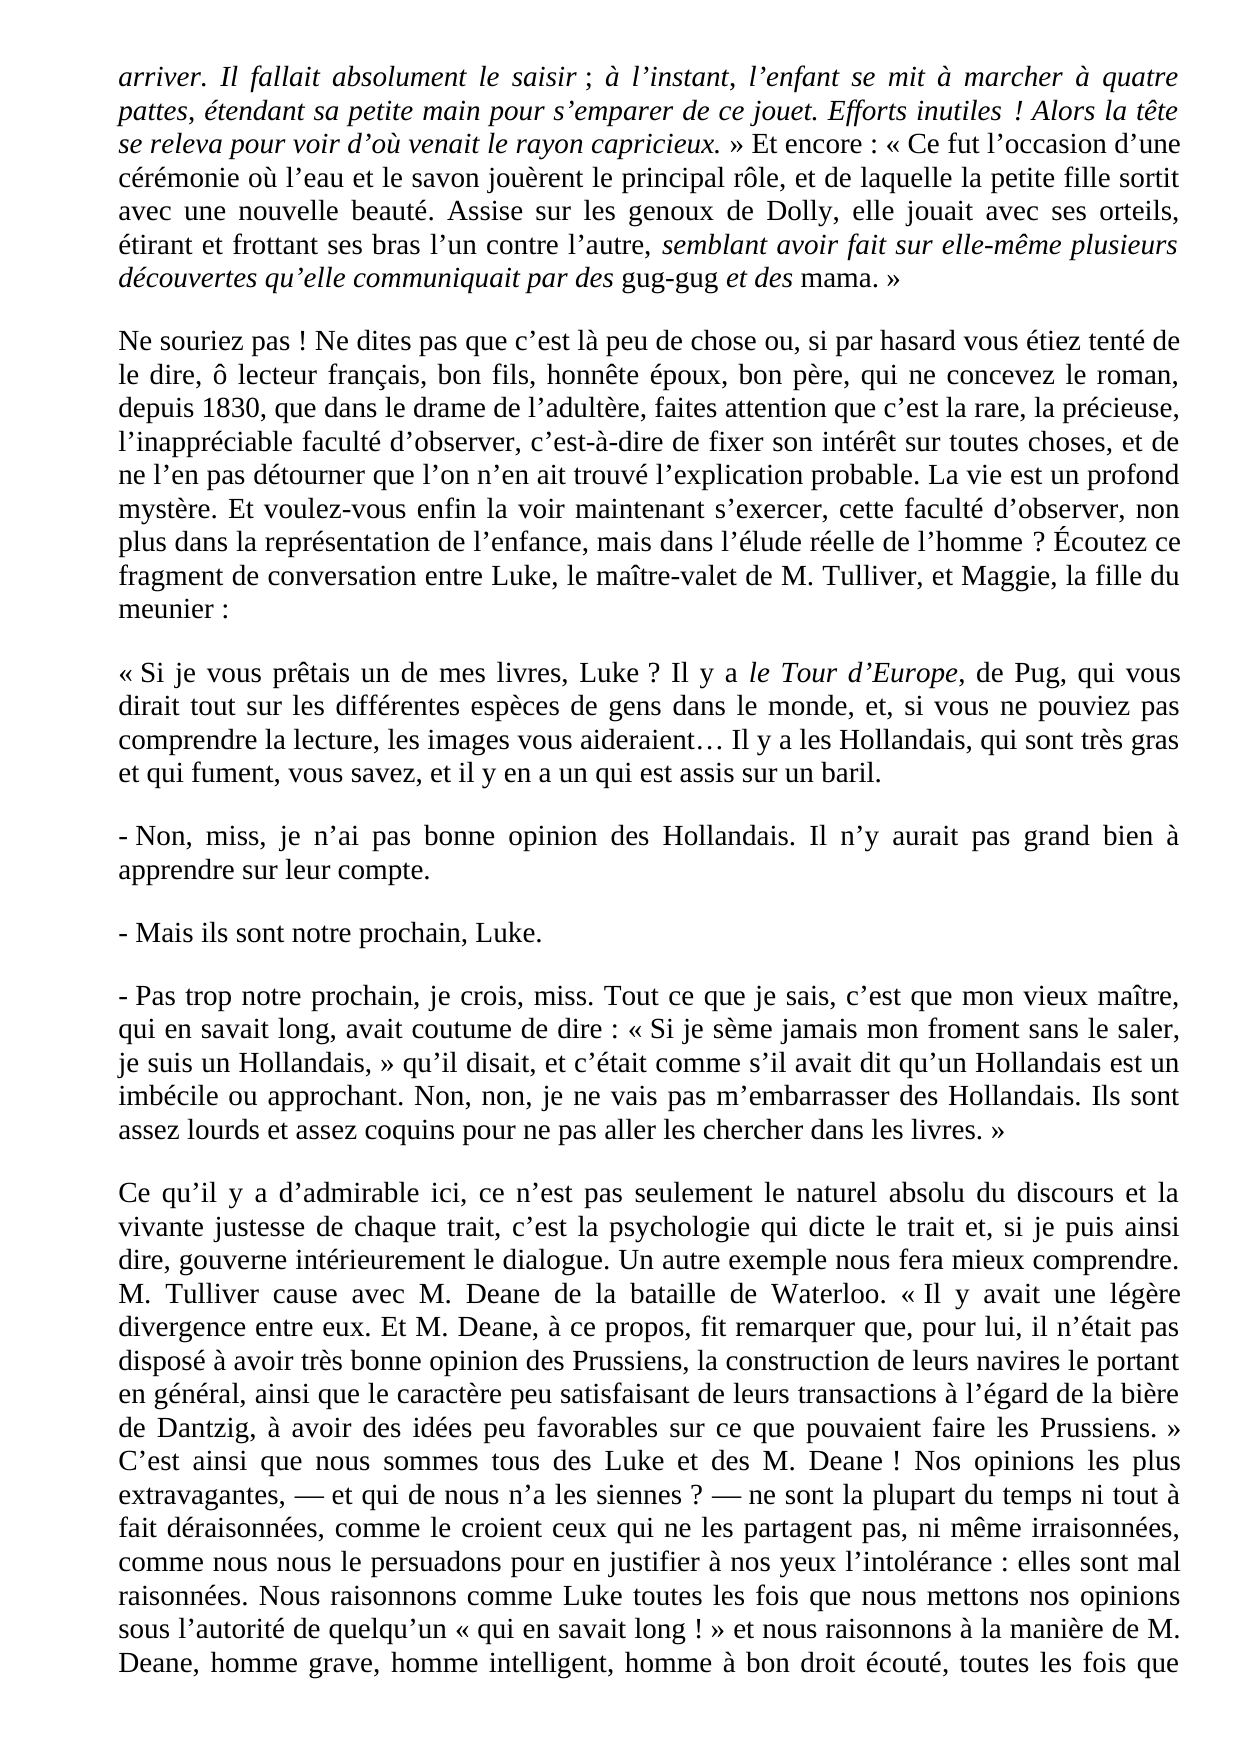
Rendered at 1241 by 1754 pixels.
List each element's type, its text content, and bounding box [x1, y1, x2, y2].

text - Pas trop notre prochain, je crois, miss. Tout ce que je sais, c’est que mon vieux maître, qui en savait long, avait coutume de dire : « Si je sème jamais mon froment sans le saler, je suis un Hollandais, » qu’il disait, et c’était comme s’il avait dit qu’un Hollandais est un imbécile ou approchant. Non, non, je ne vais pas m’embarrasser des Hollandais. Ils sont assez lourds et assez coquins pour ne pas aller les chercher dans les livres. » [118, 978, 1181, 1146]
text - Mais ils sont notre prochain, Luke. [118, 915, 1181, 948]
text « Si je vous prêtais un de mes livres, Luke ? Il y a le Tour d’Europe, de Pug, qui vous dirait tout sur les différentes espèces de gens dans le monde, et, si vous ne pouviez pas comprendre la lecture, les images vous aideraient… Il y a les Hollandais, qui sont très gras et qui fument, vous savez, et il y en a un qui est assis sur un baril. [118, 655, 1181, 789]
text Ce qu’il y a d’admirable ici, ce n’est pas seulement le naturel absolu du discours et la vivante justesse de chaque trait, c’est la psychologie qui dicte le trait et, si je puis ainsi dire, gouverne intérieurement le dialogue. Un autre exemple nous fera mieux comprendre. M. Tulliver cause avec M. Deane de la bataille de Waterloo. « Il y avait une légère divergence entre eux. Et M. Deane, à ce propos, fit remarquer que, pour lui, il n’était pas disposé à avoir très bonne opinion des Prussiens, la construction de leurs navires le portant en général, ainsi que le caractère peu satisfaisant de leurs transactions à l’égard de la bière de Dantzig, à avoir des idées peu favorables sur ce que pouvaient faire les Prussiens. » C’est ainsi que nous sommes tous des Luke et des M. Deane ! Nos opinions les plus extravagantes, — et qui de nous n’a les siennes ? — ne sont la plupart du temps ni tout à fait déraisonnées, comme le croient ceux qui ne les partagent pas, ni même irraisonnées, comme nous nous le persuadons pour en justifier à nos yeux l’intolérance : elles sont mal raisonnées. Nous raisonnons comme Luke toutes les fois que nous mettons nos opinions sous l’autorité de quelqu’un « qui en savait long ! » et nous raisonnons à la manière de M. Deane, homme grave, homme intelligent, homme à bon droit écouté, toutes les fois que [118, 1175, 1181, 1678]
text arriver. Il fallait absolument le saisir ; à l’instant, l’enfant se mit à marcher à quatre pattes, étendant sa petite main pour s’emparer de ce jouet. Efforts inutiles ! Alors la tête se releva pour voir d’où venait le rayon capricieux. » Et encore : « Ce fut l’occasion d’une cérémonie où l’eau et le savon jouèrent le principal rôle, et de laquelle la petite fille sortit avec une nouvelle beauté. Assise sur les genoux de Dolly, elle jouait avec ses orteils, étirant et frottant ses bras l’un contre l’autre, semblant avoir fait sur elle-même plusieurs découvertes qu’elle communiquait par des gug-gug et des mama. » [118, 59, 1181, 294]
text - Non, miss, je n’ai pas bonne opinion des Hollandais. Il n’y aurait pas grand bien à apprendre sur leur compte. [118, 818, 1181, 885]
text Ne souriez pas ! Ne dites pas que c’est là peu de chose ou, si par hasard vous étiez tenté de le dire, ô lecteur français, bon fils, honnête époux, bon père, qui ne concevez le roman, depuis 1830, que dans le drame de l’adultère, faites attention que c’est la rare, la précieuse, l’inappréciable faculté d’observer, c’est-à-dire de fixer son intérêt sur toutes choses, et de ne l’en pas détourner que l’on n’en ait trouvé l’explication probable. La vie est un profond mystère. Et voulez-vous enfin la voir maintenant s’exercer, cette faculté d’observer, non plus dans la représentation de l’enfance, mais dans l’élude réelle de l’homme ? Écoutez ce fragment de conversation entre Luke, le maître-valet de M. Tulliver, et Maggie, la fille du meunier : [118, 323, 1181, 625]
